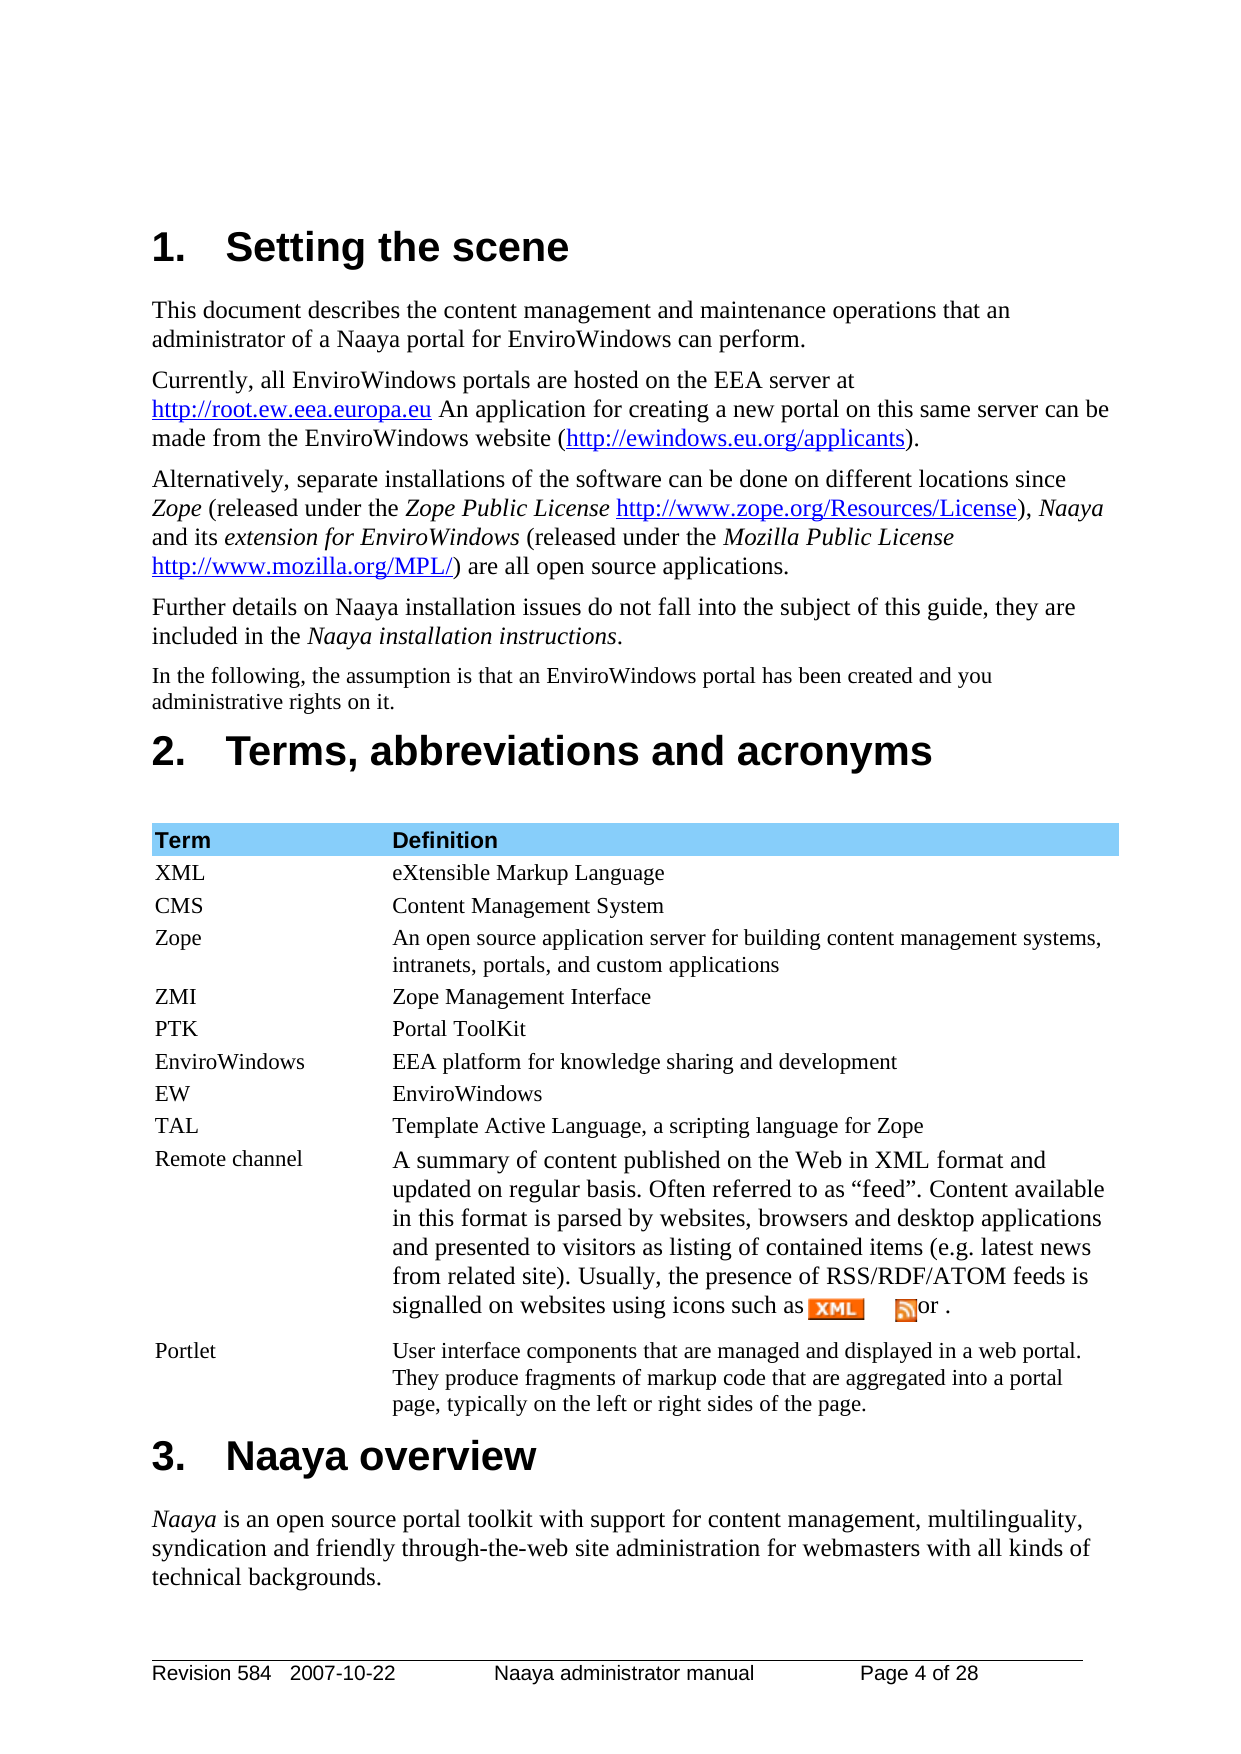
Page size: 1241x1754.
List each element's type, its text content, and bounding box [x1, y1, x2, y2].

table_cell An open source application server for building content management systems, intranets, portals, and custom applications [389, 921, 1119, 980]
table_cell Portal ToolKit [389, 1012, 1119, 1045]
table_header Term [152, 823, 389, 856]
table_cell XML [152, 856, 389, 888]
table_cell TAL [152, 1110, 389, 1142]
table_cell EnviroWindows [152, 1045, 389, 1077]
text Alternatively, separate installations of the software can be done on different locations since Zope (released under the Zope Public License http://www.zope.org/Resources/License), Naaya and its extension for EnviroWindows (released under the Mozilla Public License http://www.mozilla.org/MPL/) are all open source applications. [152, 464, 1120, 580]
table_cell User interface components that are managed and displayed in a web portal. They produce fragments of markup code that are aggregated into a portal page, typically on the left or right sides of the page. [389, 1334, 1119, 1419]
text In the following, the assumption is that an EnviroWindows portal has been created and you administrative rights on it. [152, 662, 1120, 715]
table_cell EEA platform for knowledge sharing and development [389, 1045, 1119, 1077]
table_cell Zope [152, 921, 389, 980]
text Further details on Naaya installation issues do not fall into the subject of this guide, they are included in the Naaya installation instructions. [152, 592, 1120, 650]
table_header Definition [389, 823, 1119, 856]
picture [895, 1299, 918, 1322]
table_cell EW [152, 1077, 389, 1109]
text This document describes the content management and maintenance operations that an administrator of a Naaya portal for EnviroWindows can perform. [152, 295, 1120, 353]
table_cell PTK [152, 1012, 389, 1045]
subtitle Naaya overview [151, 1431, 1120, 1479]
text Currently, all EnviroWindows portals are hosted on the EEA server at http://root.ew.eea.europa.eu An application for creating a new portal on this same server can be made from the EnviroWindows website (http://ewindows.eu.org/applicants). [152, 365, 1120, 452]
table_cell ZMI [152, 980, 389, 1012]
table_cell eXtensible Markup Language [389, 856, 1119, 888]
table_cell Portlet [152, 1334, 389, 1419]
table_cell Remote channel [152, 1142, 389, 1334]
table_cell Content Management System [389, 889, 1119, 921]
table_cell EnviroWindows [389, 1077, 1119, 1109]
picture [808, 1298, 865, 1320]
subtitle Setting the scene [151, 222, 1120, 270]
table_cell Template Active Language, a scripting language for Zope [389, 1110, 1119, 1142]
subtitle Terms, abbreviations and acronyms [151, 726, 1120, 774]
table_cell CMS [152, 889, 389, 921]
text Naaya is an open source portal toolkit with support for content management, multilinguality, syndication and friendly through-the-web site administration for webmasters with all kinds of technical backgrounds. [152, 1504, 1120, 1591]
table_cell Zope Management Interface [389, 980, 1119, 1012]
table_cell A summary of content published on the Web in XML format and updated on regular basis. Often referred to as “feed”. Content available in this format is parsed by websites, browsers and desktop applications and presented to visitors as listing of contained items (e.g. latest news from related site). Usually, the presence of RSS/RDF/ATOM feeds is signalled on websites using icons such as or . [389, 1142, 1119, 1334]
